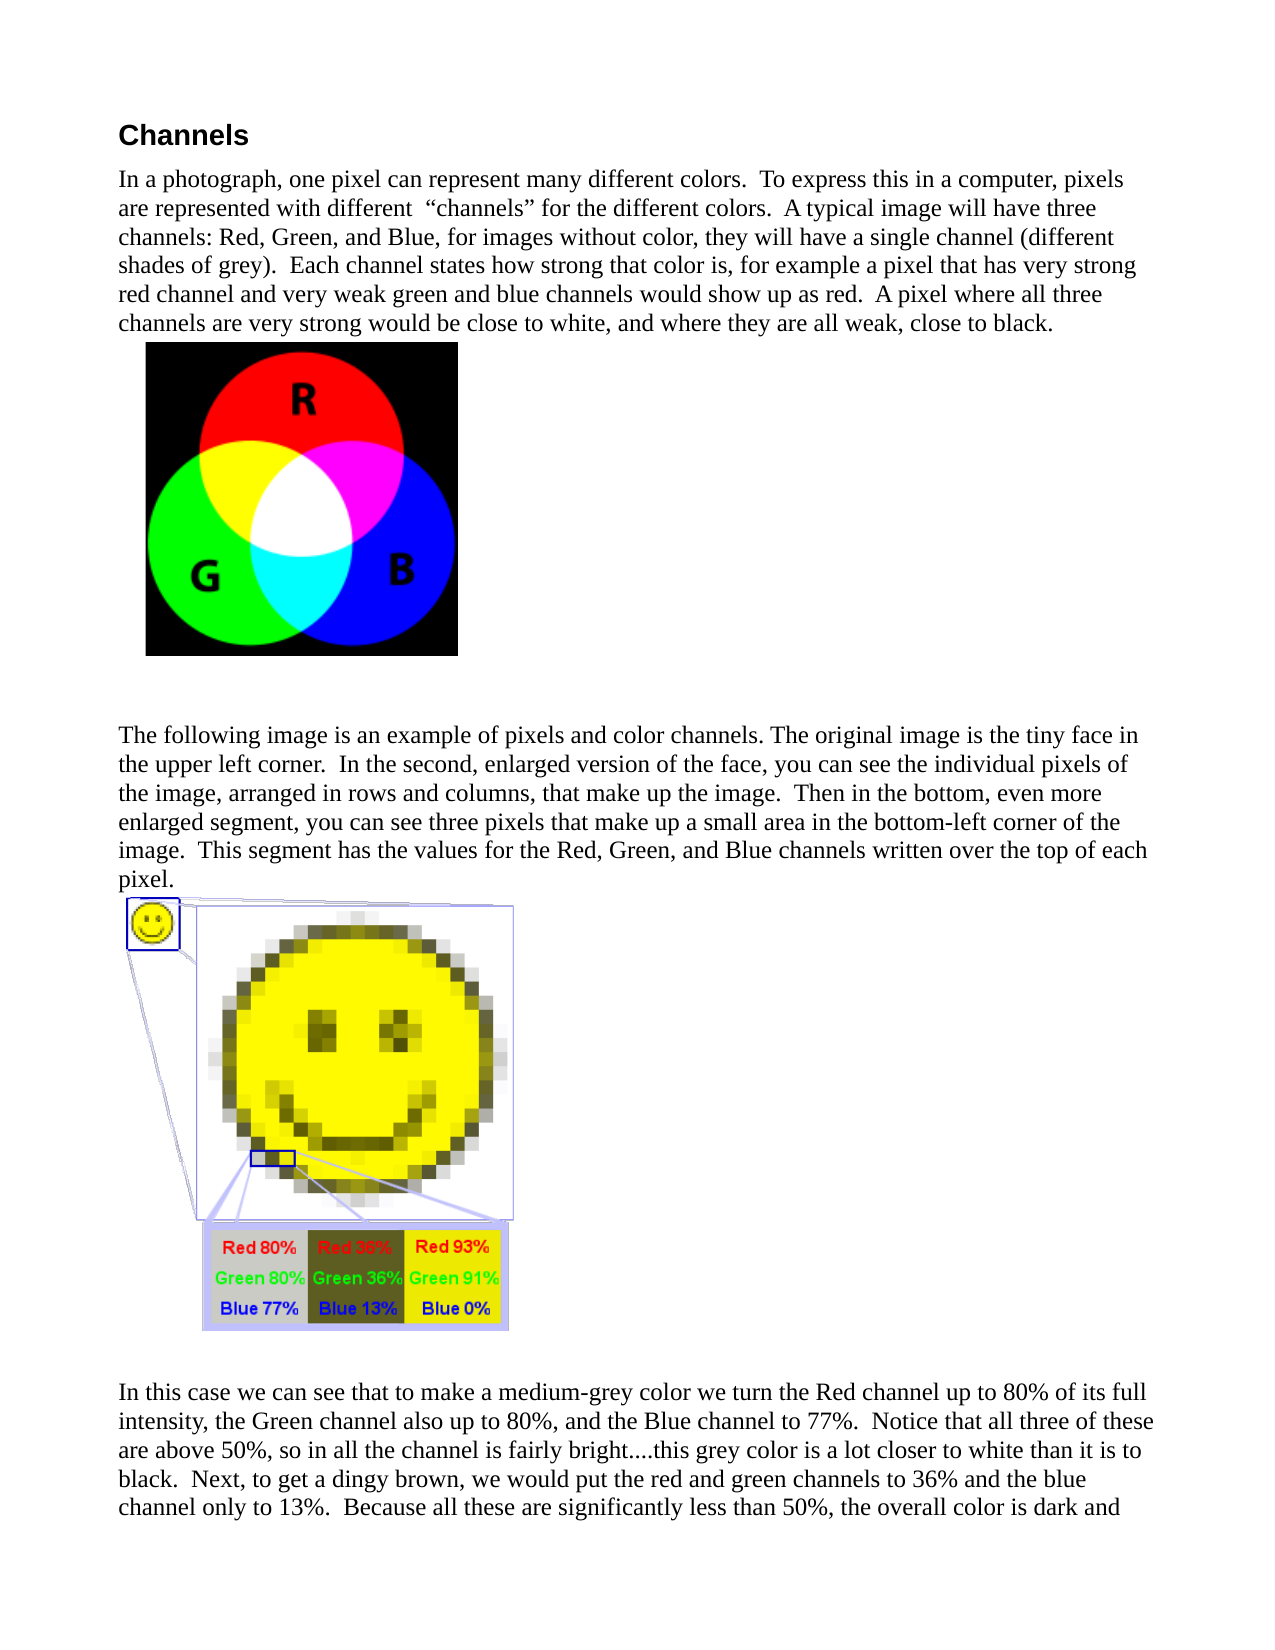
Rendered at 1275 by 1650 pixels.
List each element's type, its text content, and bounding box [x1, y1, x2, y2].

subtitle Channels [118, 118, 1157, 152]
text The following image is an example of pixels and color channels. The original image is the tiny face in the upper left corner. In the second, enlarged version of the face, you can see the individual pixels of the image, arranged in rows and columns, that make up the image. Then in the bottom, even more enlarged segment, you can see three pixels that make up a small area in the bottom-left corner of the image. This segment has the values for the Red, Green, and Blue channels written over the top of each pixel. [118, 720, 1157, 893]
picture [126, 897, 514, 1331]
text In this case we can see that to make a medium-grey color we turn the Red channel up to 80% of its full intensity, the Green channel also up to 80%, and the Blue channel to 77%. Notice that all three of these are above 50%, so in all the channel is fairly bright....this grey color is a lot closer to white than it is to black. Next, to get a dingy brown, we would put the red and green channels to 36% and the blue channel only to 13%. Because all these are significantly less than 50%, the overall color is dark and [118, 1377, 1157, 1521]
text In a photograph, one pixel can represent many different colors. To express this in a computer, pixels are represented with different “channels” for the different colors. A typical image will have three channels: Red, Green, and Blue, for images without color, they will have a single channel (different shades of grey). Each channel states how strong that color is, for example a pixel that has very strong red channel and very weak green and blue channels would show up as red. A pixel where all three channels are very strong would be close to white, and where they are all weak, close to black. [118, 164, 1157, 337]
picture [145, 342, 458, 656]
